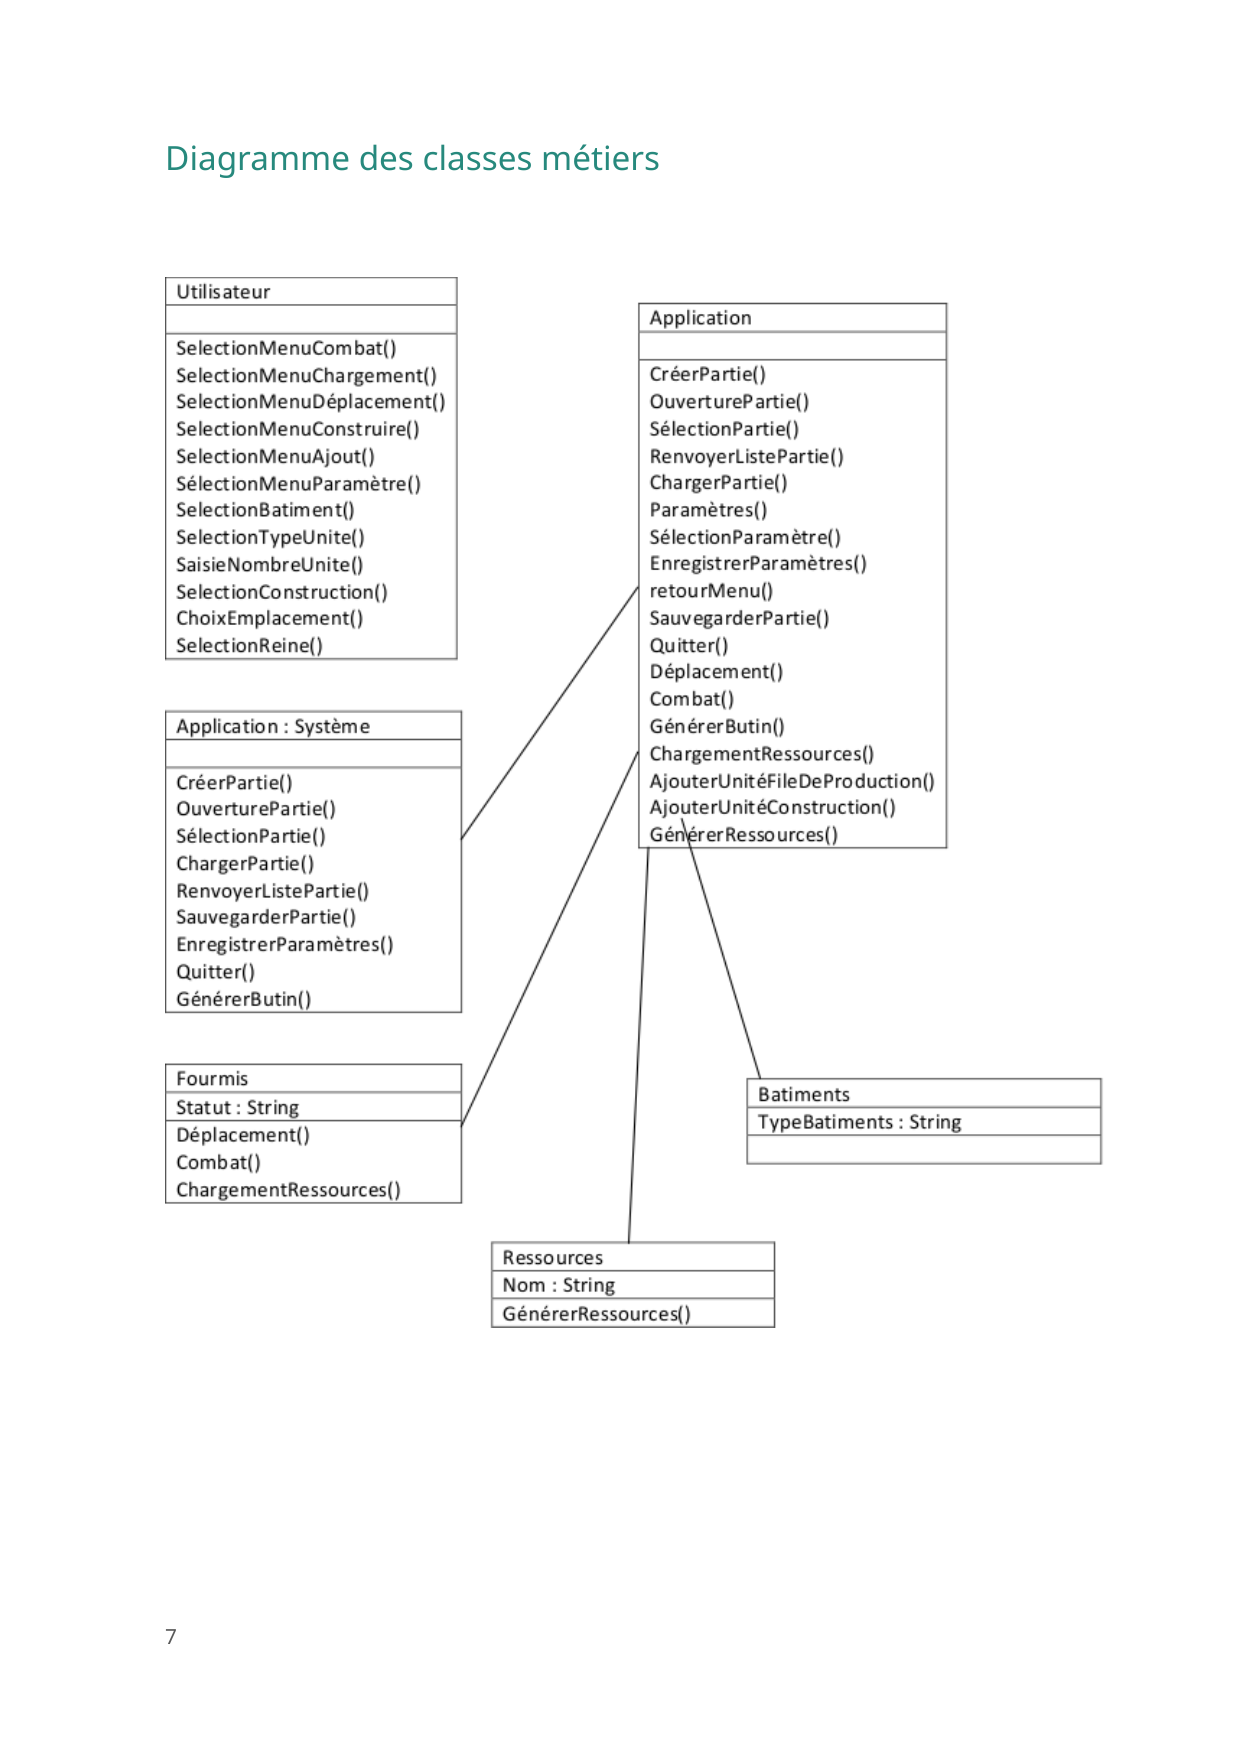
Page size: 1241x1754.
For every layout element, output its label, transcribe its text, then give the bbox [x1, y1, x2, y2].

subtitle Diagramme des classes métiers [165, 135, 1105, 180]
picture [165, 277, 1106, 1328]
